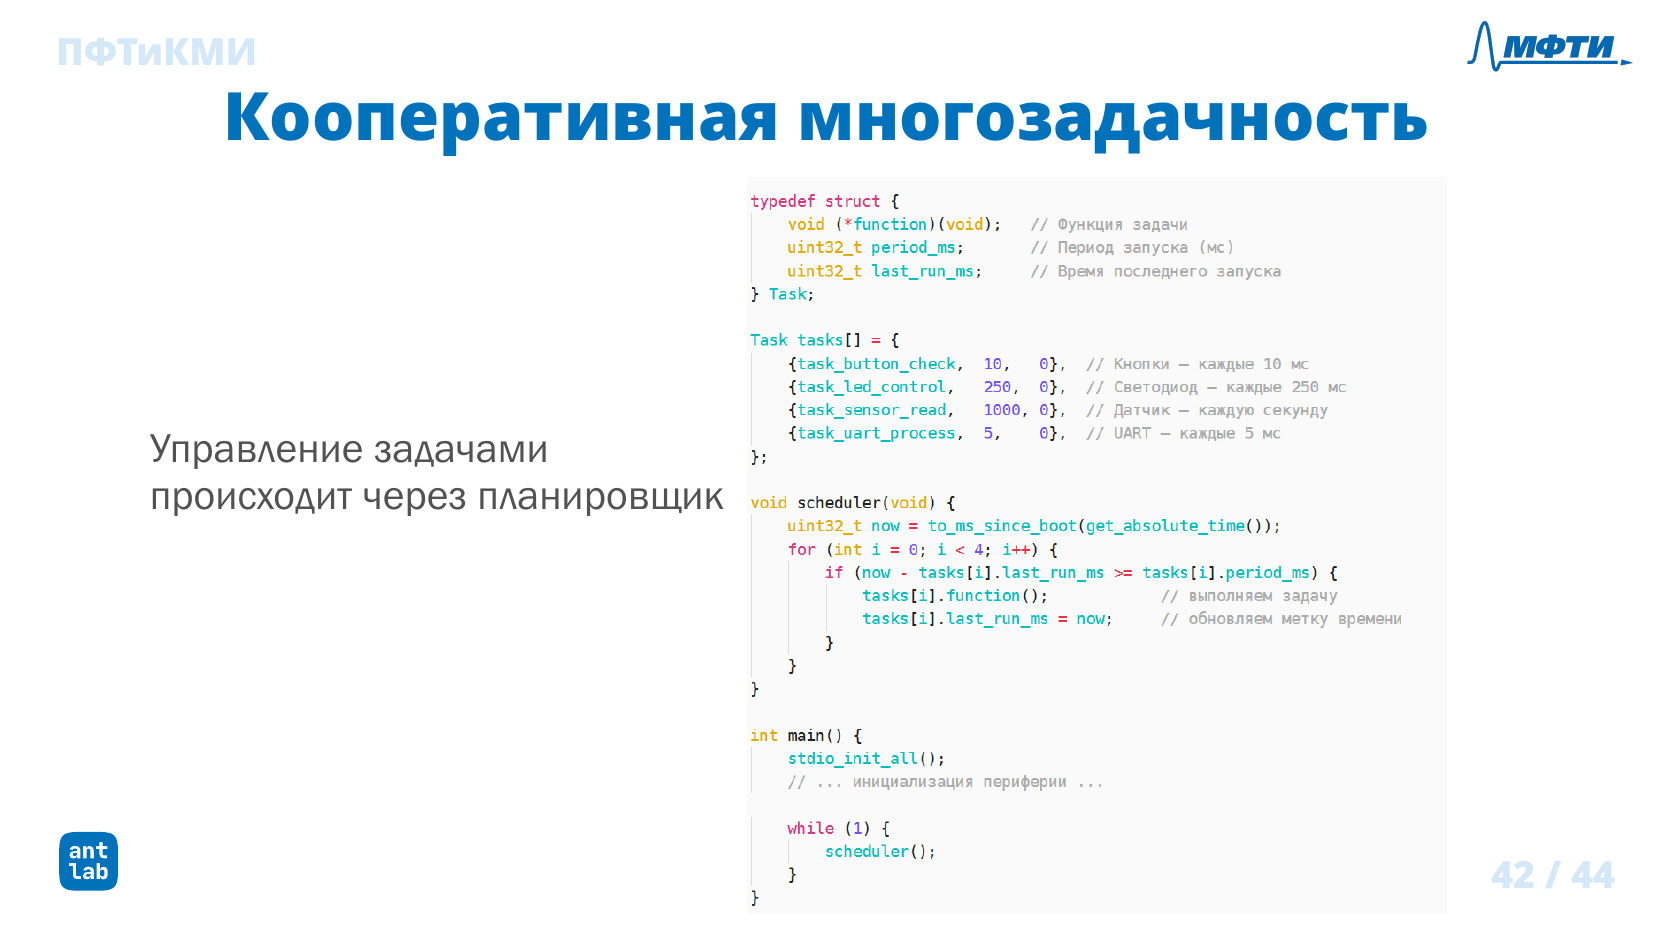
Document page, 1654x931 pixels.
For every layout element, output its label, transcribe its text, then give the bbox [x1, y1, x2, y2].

title Кооперативная многозадачность [82, 20, 1571, 209]
picture [1446, 0, 1654, 93]
list Управление задачами происходит через планировщик [78, 424, 739, 768]
picture [747, 177, 1447, 914]
